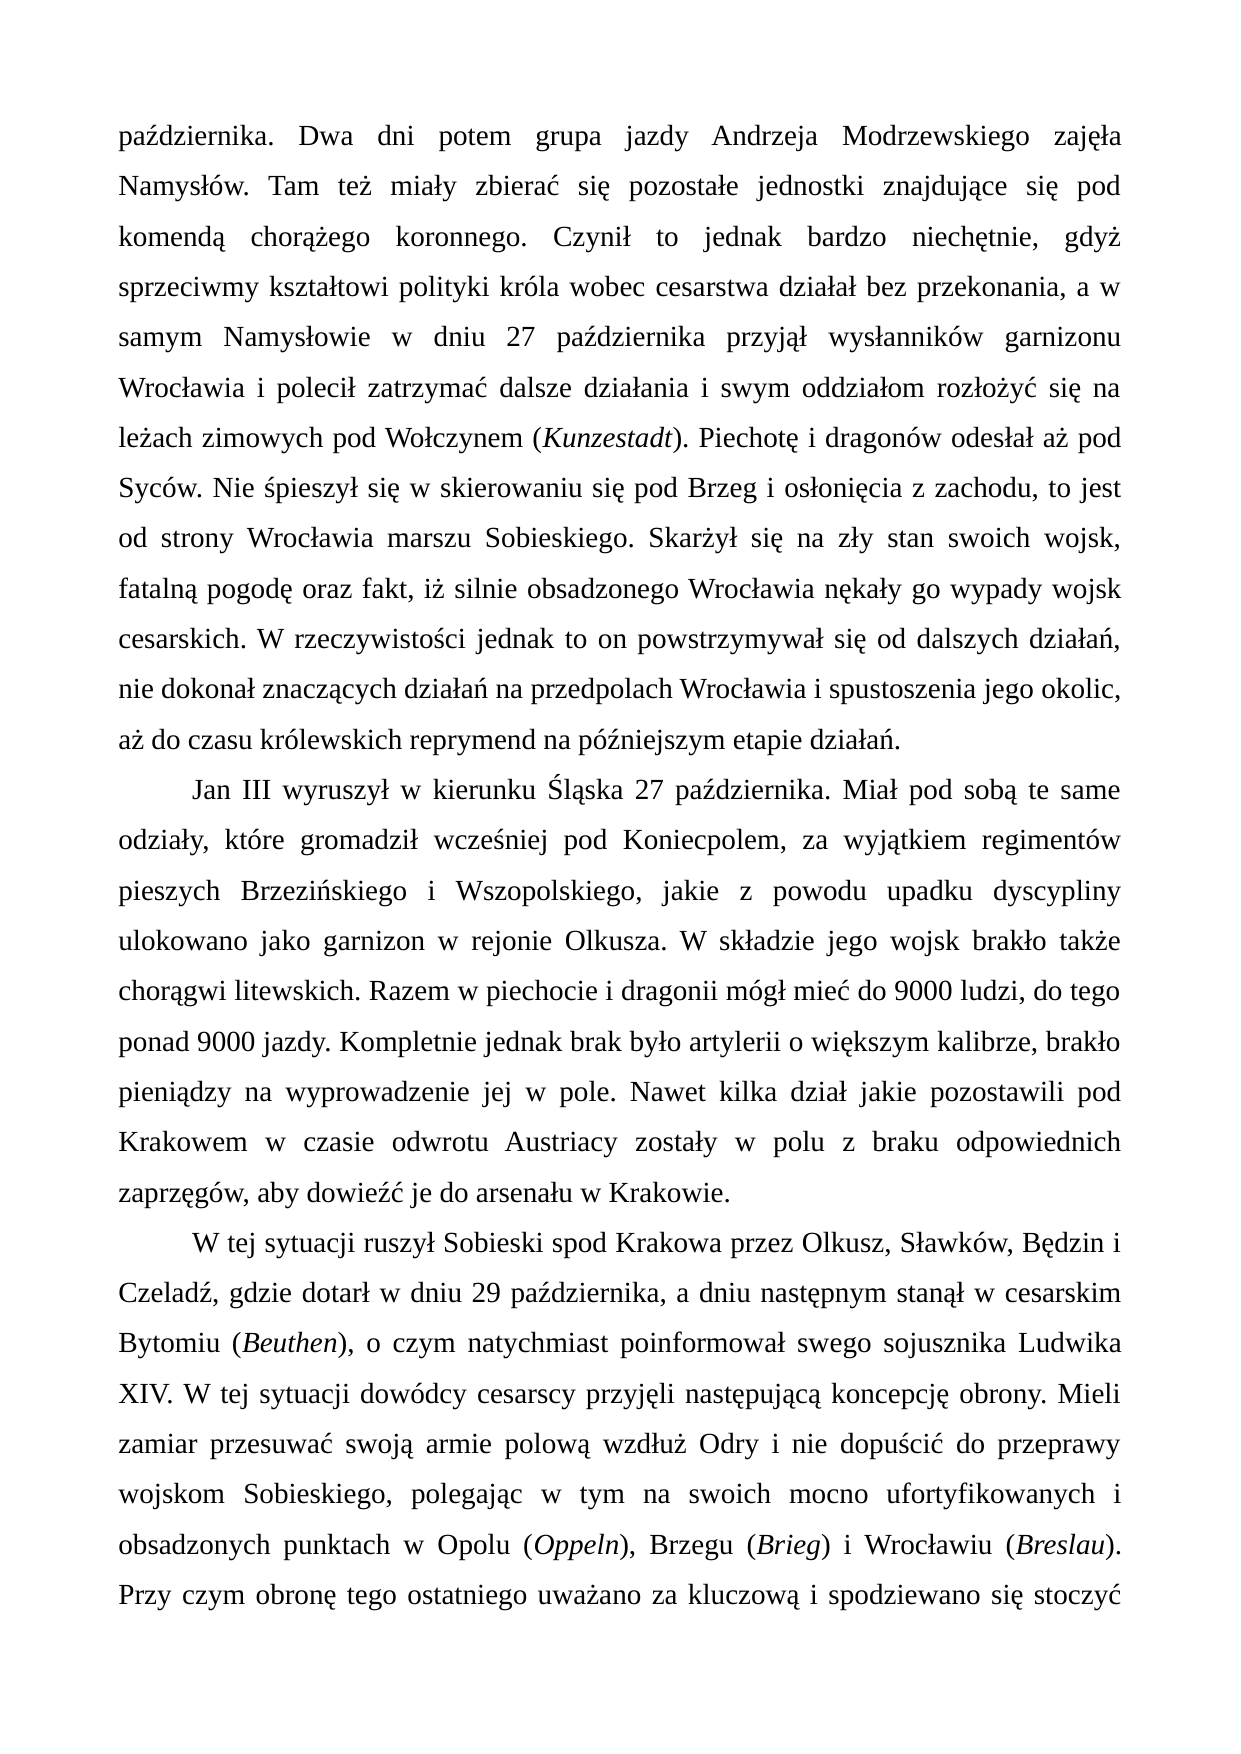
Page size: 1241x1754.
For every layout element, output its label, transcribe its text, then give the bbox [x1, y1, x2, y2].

text Jan III wyruszył w kierunku Śląska 27 października. Miał pod sobą te same odziały, które gromadził wcześniej pod Koniecpolem, za wyjątkiem regimentów pieszych Brzezińskiego i Wszopolskiego, jakie z powodu upadku dyscypliny ulokowano jako garnizon w rejonie Olkusza. W składzie jego wojsk brakło także chorągwi litewskich. Razem w piechocie i dragonii mógł mieć do 9000 ludzi, do tego ponad 9000 jazdy. Kompletnie jednak brak było artylerii o większym kalibrze, brakło pieniądzy na wyprowadzenie jej w pole. Nawet kilka dział jakie pozostawili pod Krakowem w czasie odwrotu Austriacy zostały w polu z braku odpowiednich zaprzęgów, aby dowieźć je do arsenału w Krakowie. [118, 772, 1122, 1208]
text października. Dwa dni potem grupa jazdy Andrzeja Modrzewskiego zajęła Namysłów. Tam też miały zbierać się pozostałe jednostki znajdujące się pod komendą chorążego koronnego. Czynił to jednak bardzo niechętnie, gdyż sprzeciwmy kształtowi polityki króla wobec cesarstwa działał bez przekonania, a w samym Namysłowie w dniu 27 października przyjął wysłanników garnizonu Wrocławia i polecił zatrzymać dalsze działania i swym oddziałom rozłożyć się na leżach zimowych pod Wołczynem (Kunzestadt). Piechotę i dragonów odesłał aż pod Syców. Nie śpieszył się w skierowaniu się pod Brzeg i osłonięcia z zachodu, to jest od strony Wrocławia marszu Sobieskiego. Skarżył się na zły stan swoich wojsk, fatalną pogodę oraz fakt, iż silnie obsadzonego Wrocławia nękały go wypady wojsk cesarskich. W rzeczywistości jednak to on powstrzymywał się od dalszych działań, nie dokonał znaczących działań na przedpolach Wrocławia i spustoszenia jego okolic, aż do czasu królewskich reprymend na późniejszym etapie działań. [118, 118, 1122, 755]
text W tej sytuacji ruszył Sobieski spod Krakowa przez Olkusz, Sławków, Będzin i Czeladź, gdzie dotarł w dniu 29 października, a dniu następnym stanął w cesarskim Bytomiu (Beuthen), o czym natychmiast poinformował swego sojusznika Ludwika XIV. W tej sytuacji dowódcy cesarscy przyjęli następującą koncepcję obrony. Mieli zamiar przesuwać swoją armie polową wzdłuż Odry i nie dopuścić do przeprawy wojskom Sobieskiego, polegając w tym na swoich mocno ufortyfikowanych i obsadzonych punktach w Opolu (Oppeln), Brzegu (Brieg) i Wrocławiu (Breslau). Przy czym obronę tego ostatniego uważano za kluczową i spodziewano się stoczyć [118, 1225, 1122, 1611]
